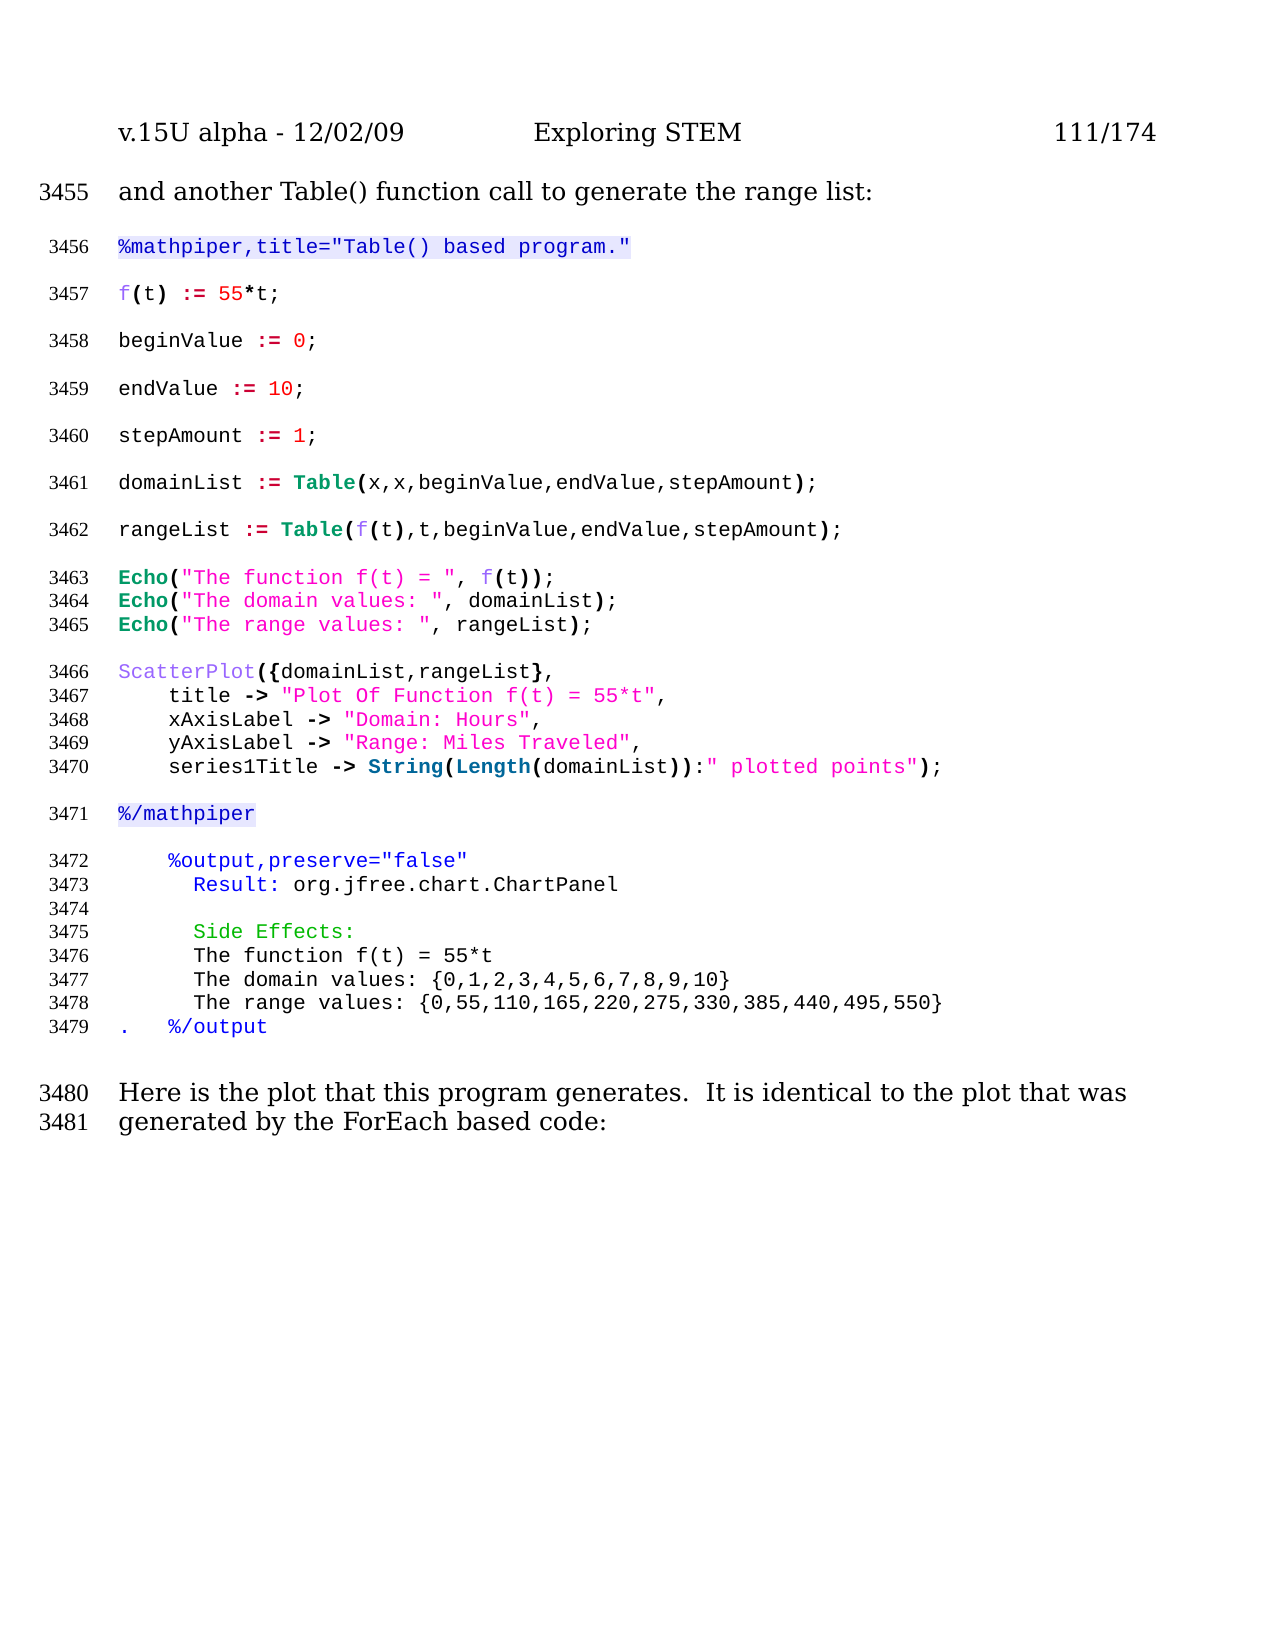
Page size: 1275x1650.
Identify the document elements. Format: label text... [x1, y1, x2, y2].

text ScatterPlot({domainList,rangeList}, [118, 661, 1157, 685]
text title -> "Plot Of Function f(t) = 55*t", [118, 685, 1157, 708]
text Echo("The range values: ", rangeList); [118, 614, 1157, 638]
text f(t) := 55*t; [118, 283, 1157, 307]
text beginValue := 0; [118, 330, 1157, 354]
text Echo("The domain values: ", domainList); [118, 590, 1157, 614]
text endValue := 10; [118, 377, 1157, 401]
text %/mathpiper [118, 803, 1157, 827]
text %output,preserve="false" [118, 850, 1157, 874]
text yAxisLabel -> "Range: Miles Traveled", [118, 732, 1157, 756]
text Side Effects: [118, 921, 1157, 945]
text Result: org.jfree.chart.ChartPanel [118, 874, 1157, 898]
text rangeList := Table(f(t),t,beginValue,endValue,stepAmount); [118, 519, 1157, 543]
text and another Table() function call to generate the range list: [118, 177, 1157, 206]
text domainList := Table(x,x,beginValue,endValue,stepAmount); [118, 472, 1157, 496]
text The domain values: {0,1,2,3,4,5,6,7,8,9,10} [118, 969, 1157, 992]
text stepAmount := 1; [118, 425, 1157, 448]
text series1Title -> String(Length(domainList)):" plotted points"); [118, 756, 1157, 779]
text The range values: {0,55,110,165,220,275,330,385,440,495,550} [118, 992, 1157, 1016]
text %mathpiper,title="Table() based program." [118, 236, 1157, 259]
text The function f(t) = 55*t [118, 945, 1157, 969]
text Here is the plot that this program generates. It is identical to the plot that was generated by the ForEach based code: [118, 1078, 1157, 1136]
text . %/output [118, 1016, 1157, 1039]
text Echo("The function f(t) = ", f(t)); [118, 567, 1157, 590]
text xAxisLabel -> "Domain: Hours", [118, 708, 1157, 732]
